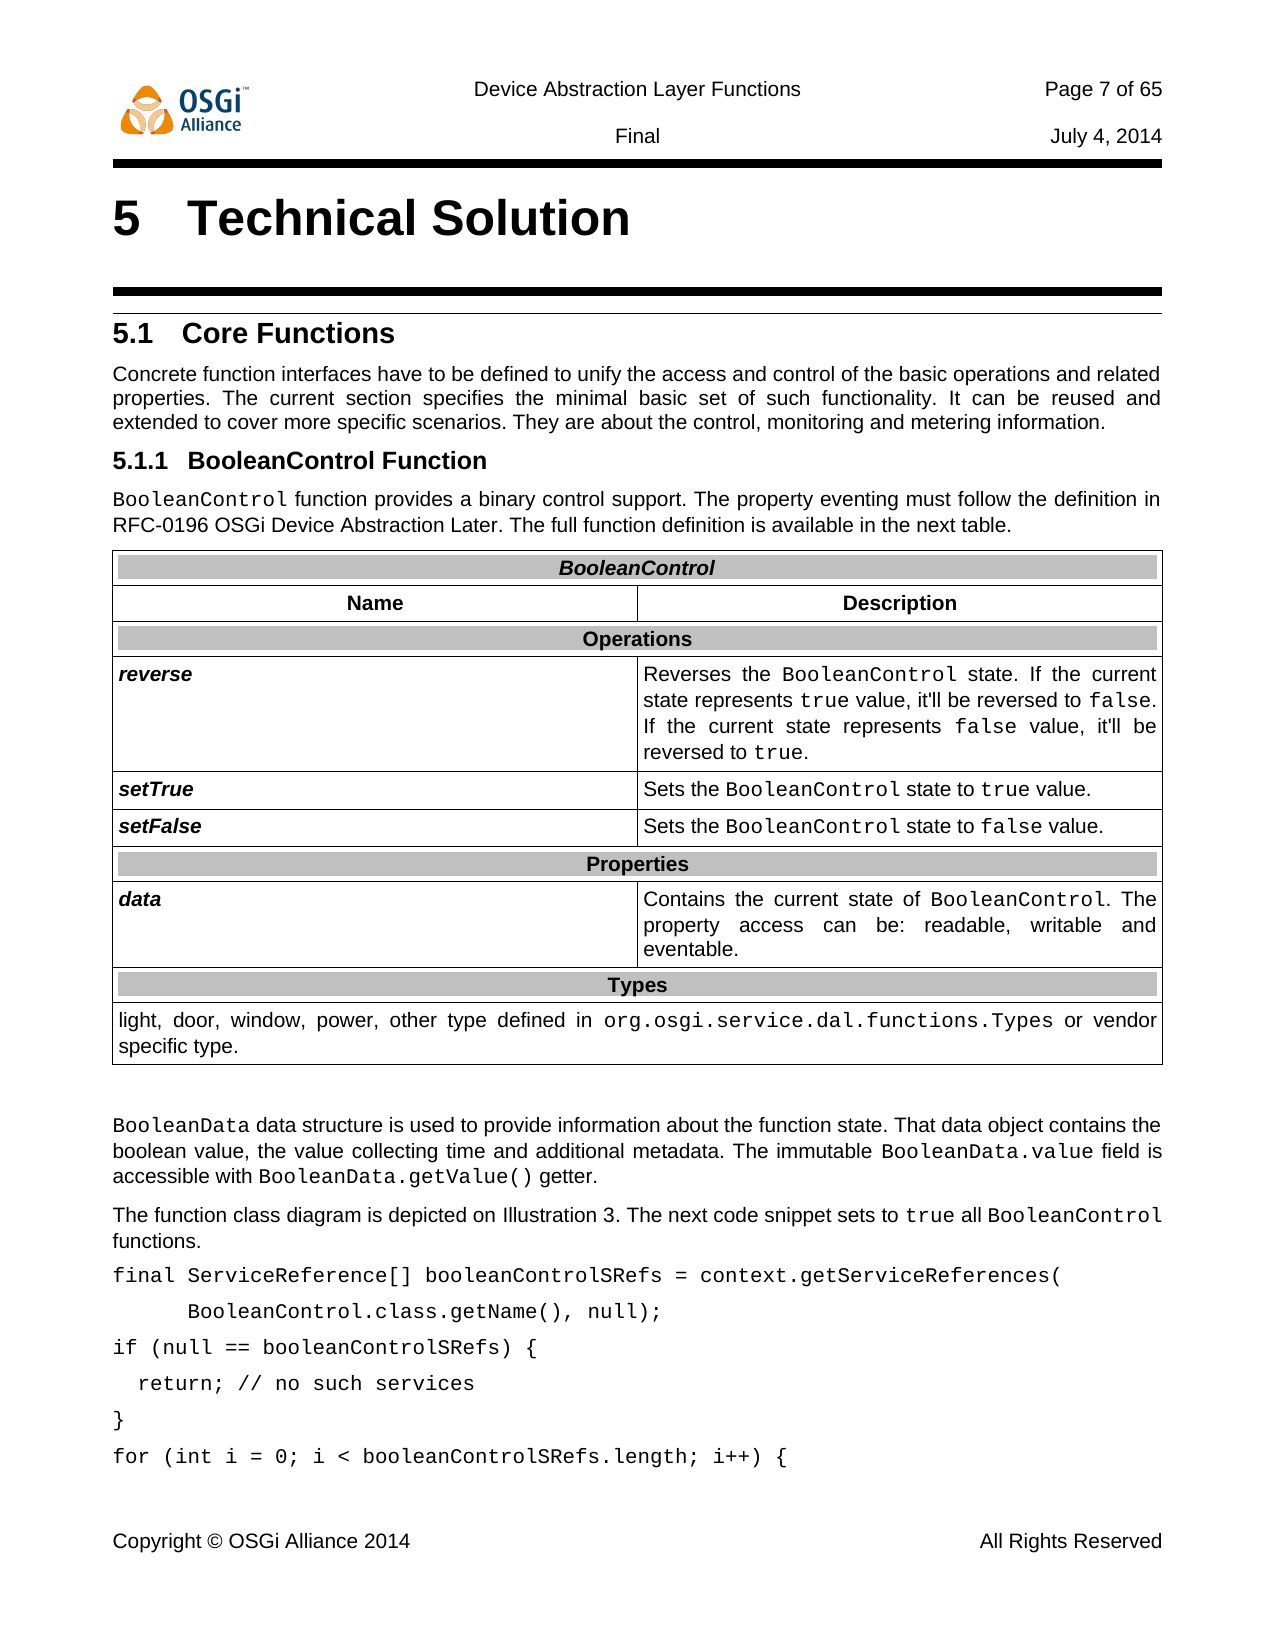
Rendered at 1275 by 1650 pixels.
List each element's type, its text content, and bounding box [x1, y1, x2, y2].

table_cell Reverses the BooleanControl state. If the current state represents true value, it'll be reversed to false. If the current state represents false value, it'll be reversed to true. [638, 657, 1162, 771]
table_cell setTrue [113, 772, 637, 808]
subtitle Core Functions [112, 314, 1162, 349]
table_cell Description [638, 586, 1162, 621]
text if (null == booleanControlSRefs) { [112, 1337, 1162, 1361]
table_cell setFalse [113, 810, 637, 846]
table_cell reverse [113, 657, 637, 771]
text return; // no such services [112, 1373, 1162, 1397]
table_cell Operations [113, 622, 1162, 656]
picture [113, 78, 257, 142]
text Concrete function interfaces have to be defined to unify the access and control of the basic operations and related properties. The current section specifies the minimal basic set of such functionality. It can be reused and extended to cover more specific scenarios. They are about the control, monitoring and metering information. [112, 362, 1162, 433]
table_cell data [113, 882, 637, 967]
table_cell Name [113, 586, 637, 621]
table_cell Sets the BooleanControl state to false value. [638, 810, 1162, 846]
text for (int i = 0; i < booleanControlSRefs.length; i++) { [112, 1446, 1162, 1469]
table_cell Contains the current state of BooleanControl. The property access can be: readable, writable and eventable. [638, 882, 1162, 967]
table_header BooleanControl [113, 551, 1162, 585]
table_cell light, door, window, power, other type defined in org.osgi.service.dal.functions.Types or vendor specific type. [113, 1003, 1162, 1063]
text BooleanControl function provides a binary control support. The property eventing must follow the definition in RFC-0196 OSGi Device Abstraction Later. The full function definition is available in the next table. [112, 487, 1162, 537]
text BooleanData data structure is used to provide information about the function state. That data object contains the boolean value, the value collecting time and additional metadata. The immutable BooleanData.value field is accessible with BooleanData.getValue() getter. [112, 1113, 1162, 1190]
table_cell Properties [113, 847, 1162, 881]
table_cell Sets the BooleanControl state to true value. [638, 772, 1162, 808]
subtitle BooleanControl Function [112, 446, 1162, 475]
subtitle Technical Solution [112, 160, 1162, 296]
text The function class diagram is depicted on Illustration 3. The next code snippet sets to true all BooleanControl functions. [112, 1203, 1162, 1252]
table_cell Types [113, 968, 1162, 1002]
text BooleanControl.class.getName(), null); [112, 1301, 1162, 1325]
text final ServiceReference[] booleanControlSRefs = context.getServiceReferences( [112, 1265, 1162, 1288]
text } [112, 1409, 1162, 1433]
